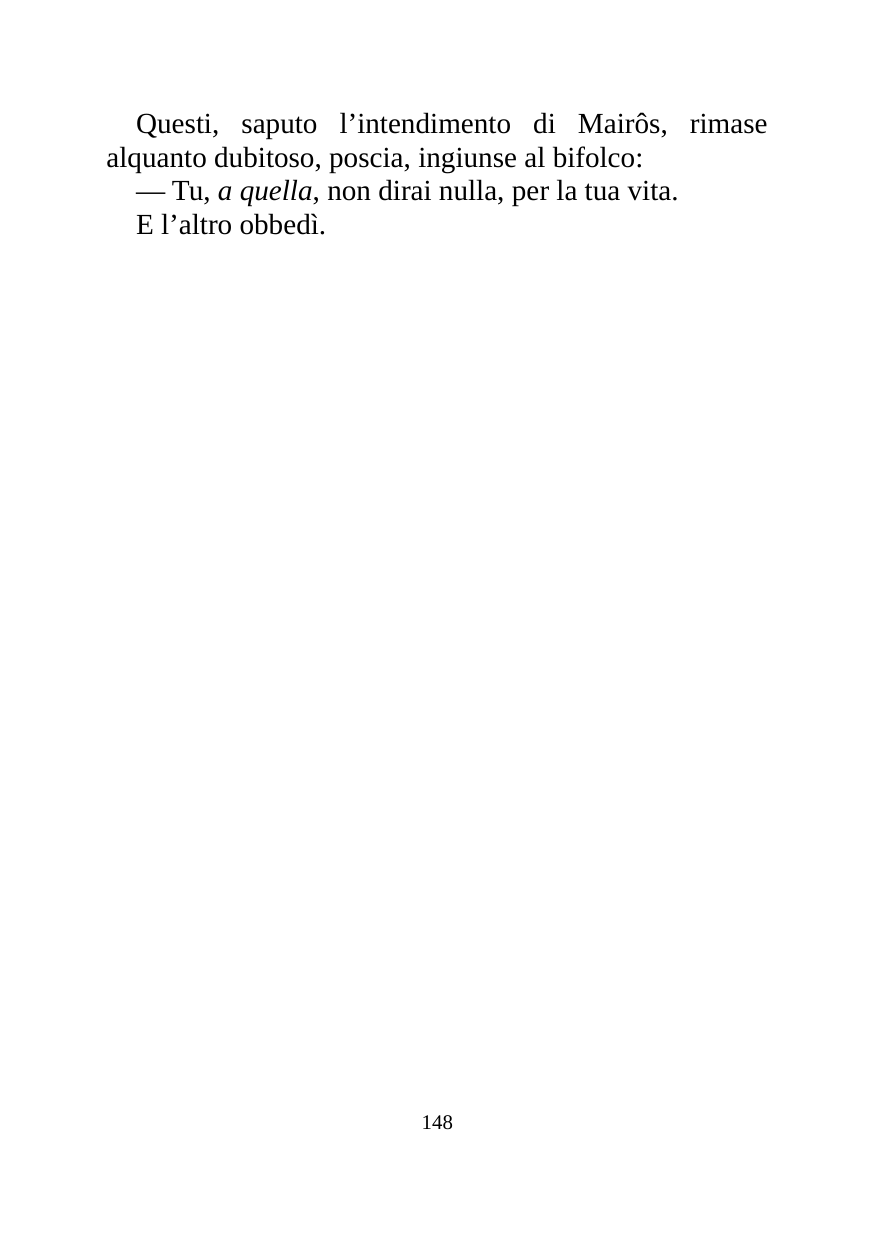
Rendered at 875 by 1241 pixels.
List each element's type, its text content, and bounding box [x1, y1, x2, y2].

text E l’altro obbedì. [106, 207, 768, 240]
text Questi, saputo l’intendimento di Mairôs, rimase alquanto dubitoso, poscia, ingiunse al bifolco: [106, 106, 768, 173]
text — Tu, a quella, non dirai nulla, per la tua vita. [106, 173, 768, 207]
